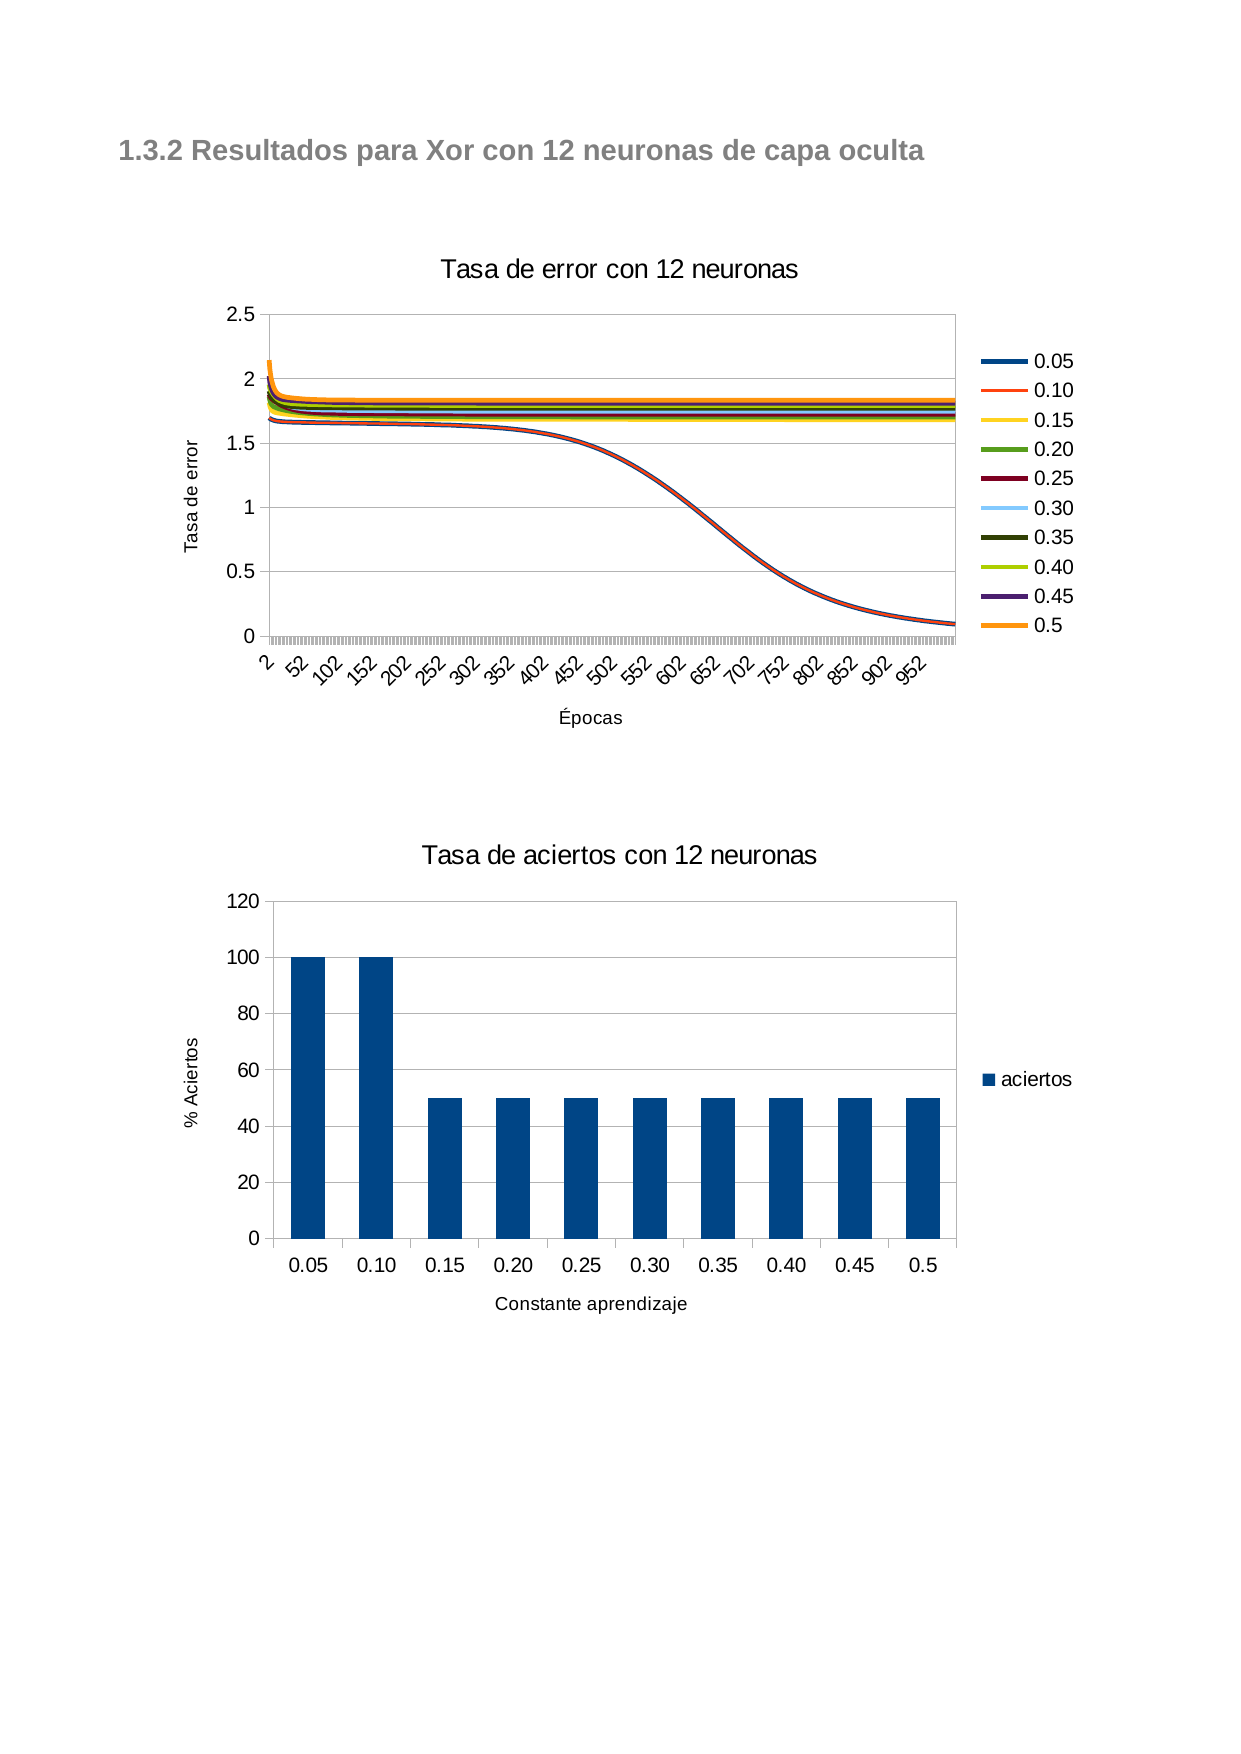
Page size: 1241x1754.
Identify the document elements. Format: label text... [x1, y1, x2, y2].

subtitle 1.3.2 Resultados para Xor con 12 neuronas de capa oculta [118, 133, 1122, 166]
